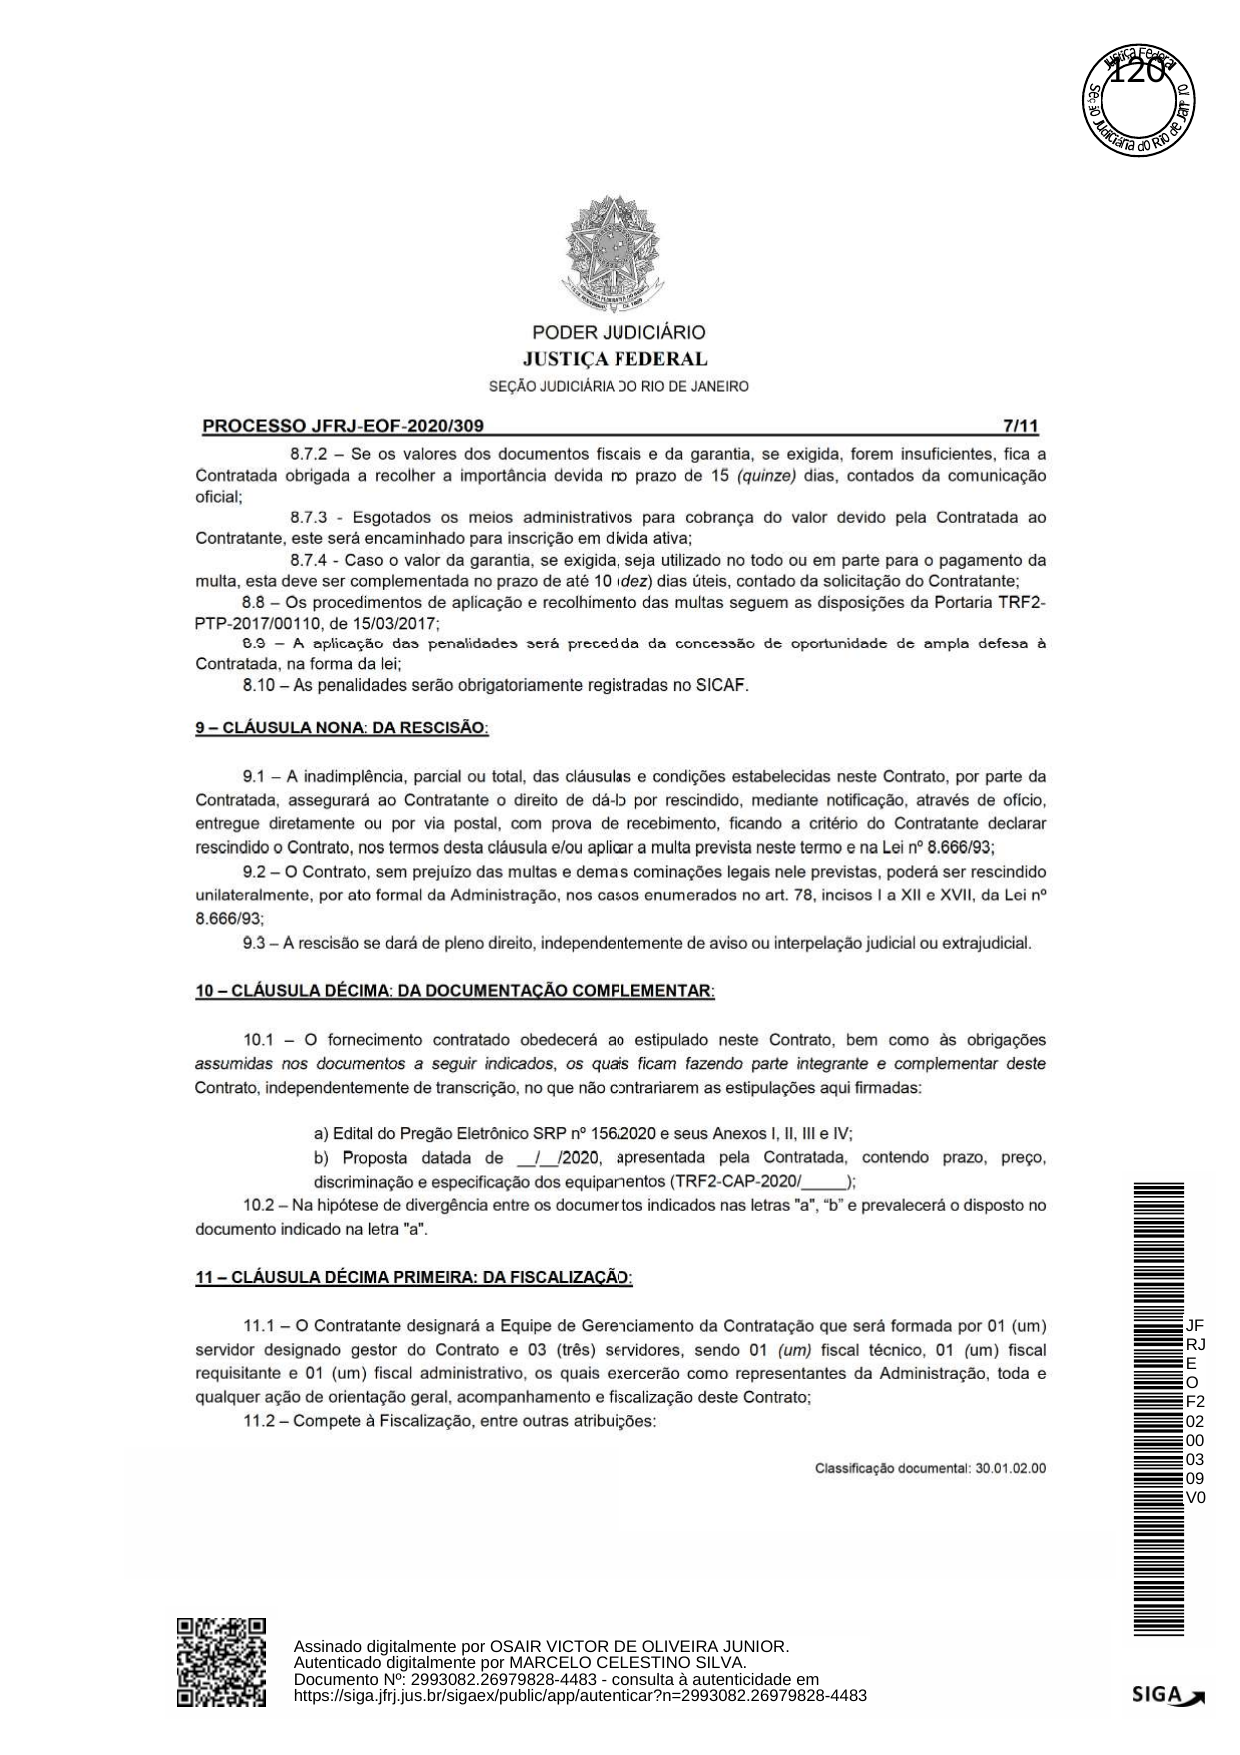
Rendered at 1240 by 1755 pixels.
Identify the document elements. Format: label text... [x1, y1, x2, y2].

text JFRJEOF202000309V01 [1186, 1316, 1206, 1504]
text ç [1088, 98, 1099, 106]
text e [1179, 97, 1193, 105]
